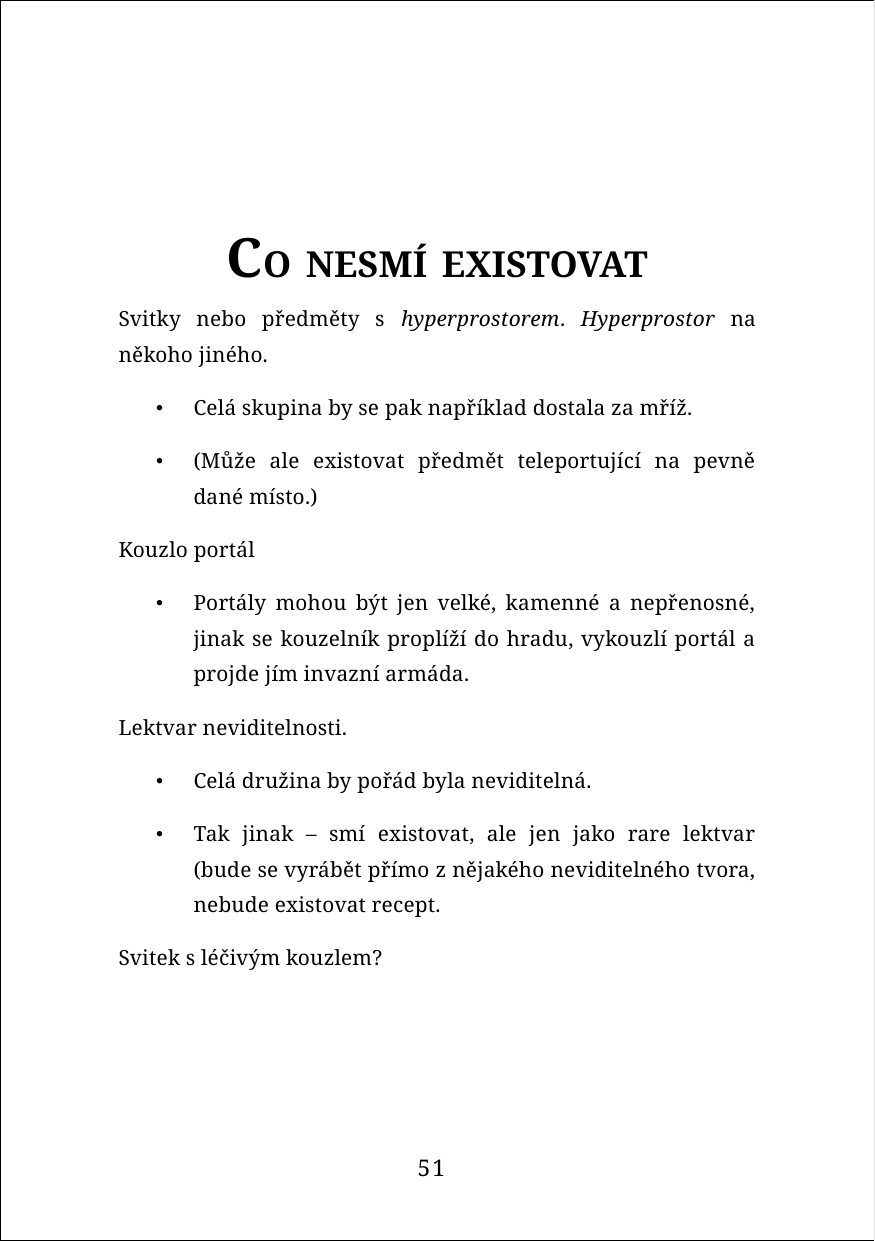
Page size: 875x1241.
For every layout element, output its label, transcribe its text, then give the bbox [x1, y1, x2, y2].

text Svitky nebo předměty s hyperprostorem. Hyperprostor na někoho jiného. [118, 304, 756, 368]
list Celá družina by pořád byla neviditelná. [156, 766, 756, 794]
list (Může ale existovat předmět teleportující na pevně dané místo.) [156, 447, 756, 511]
list Portály mohou být jen velké, kamenné a nepřenosné, jinak se kouzelník proplíží do hradu, vykouzlí portál a projde jím invazní armáda. [156, 588, 756, 688]
text Kouzlo portál [118, 535, 756, 564]
list Tak jinak – smí existovat, ale jen jako rare lektvar (bude se vyrábět přímo z nějakého neviditelného tvora, nebude existovat recept. [156, 819, 756, 919]
text Svitek s léčivým kouzlem? [118, 943, 756, 972]
subtitle Co nesmí existovat [118, 219, 756, 293]
list Celá skupina by se pak například dostala za mříž. [156, 393, 756, 422]
text Lektvar neviditelnosti. [118, 713, 756, 741]
